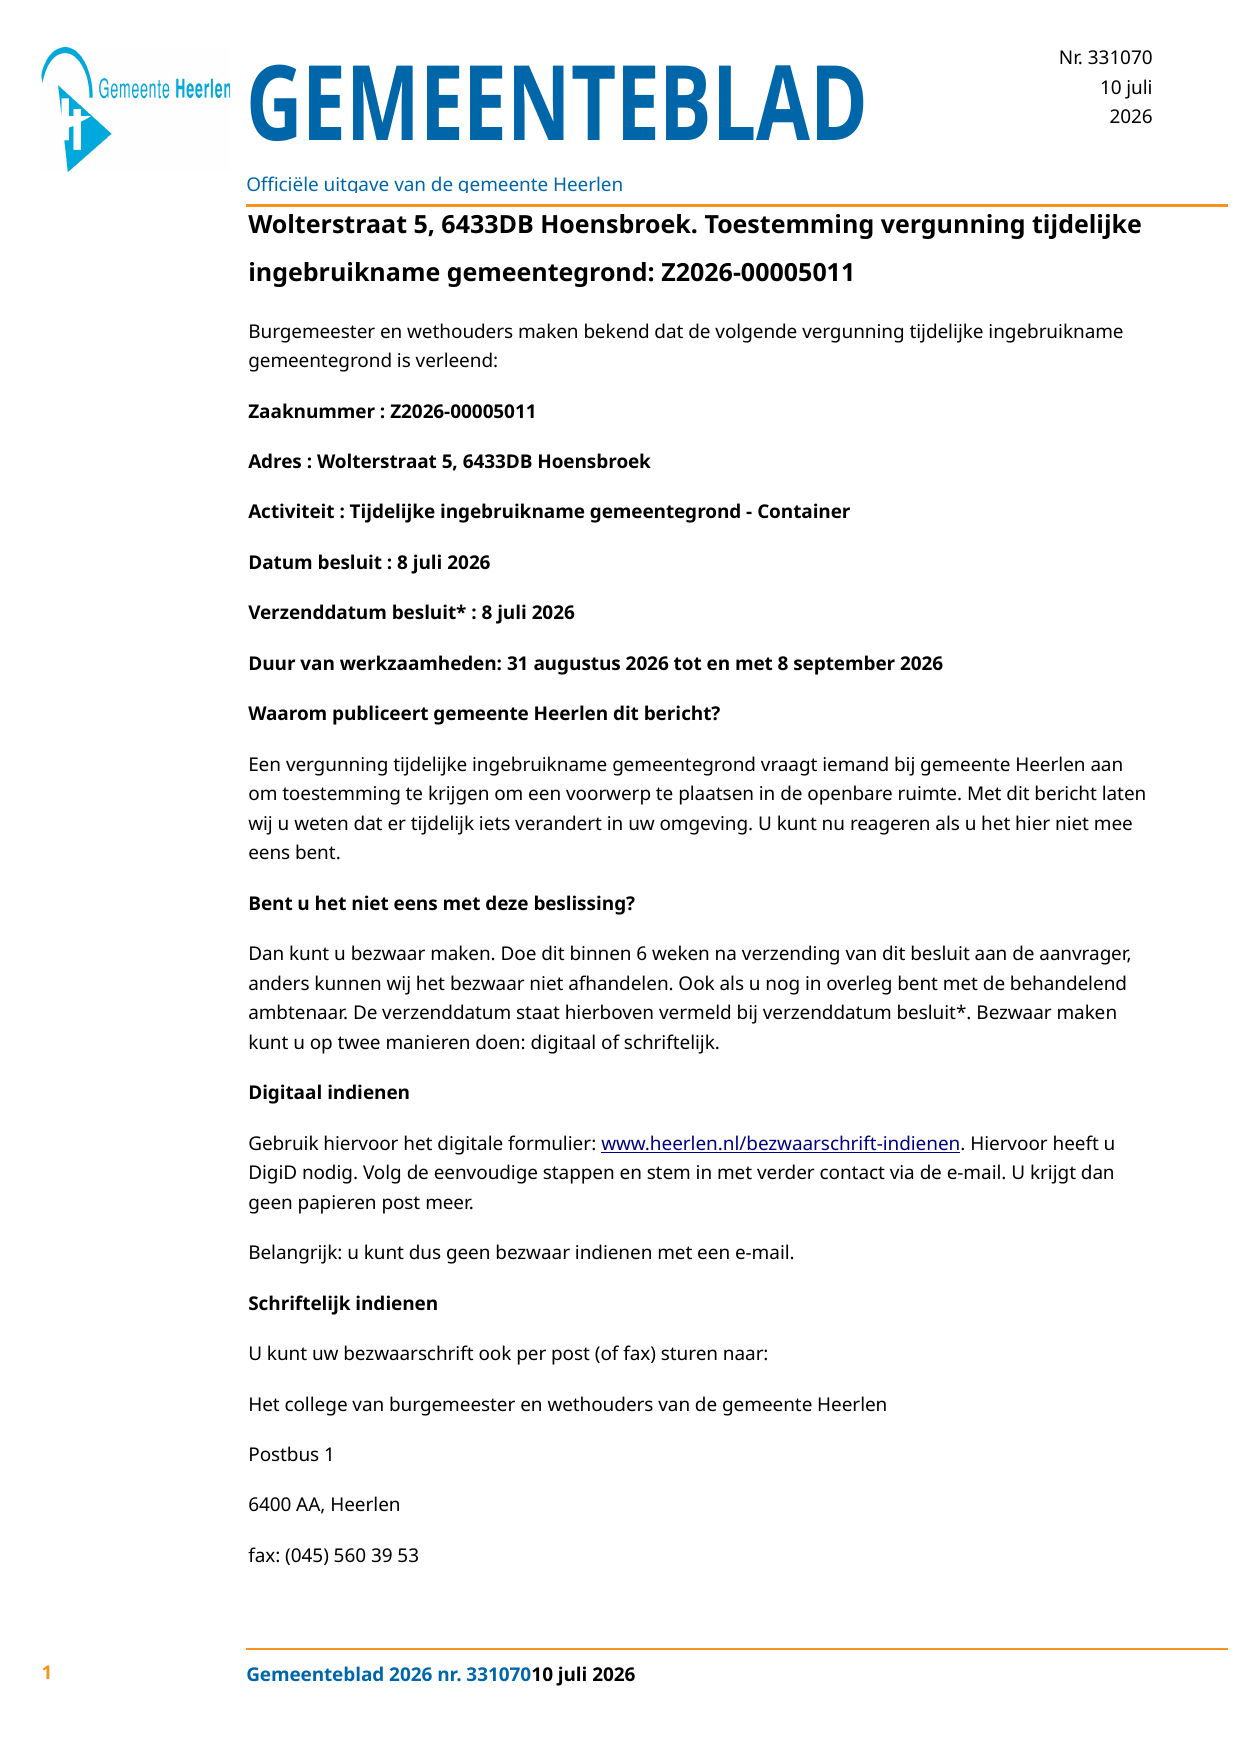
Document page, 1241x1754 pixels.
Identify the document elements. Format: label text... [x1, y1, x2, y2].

text 6400 AA, Heerlen [248, 1492, 1152, 1517]
text fax: (045) 560 39 53 [248, 1542, 1152, 1568]
text Duur van werkzaamheden: 31 augustus 2026 tot en met 8 september 2026 [248, 650, 1152, 676]
text Adres : Wolterstraat 5, 6433DB Hoensbroek [248, 448, 1152, 474]
text Datum besluit : 8 juli 2026 [248, 549, 1152, 575]
text Verzenddatum besluit* : 8 juli 2026 [248, 599, 1152, 625]
text Digitaal indienen [248, 1079, 1152, 1105]
text Gebruik hiervoor het digitale formulier: www.heerlen.nl/bezwaarschrift-indienen. Hiervoor heeft u DigiD nodig. Volg de eenvoudige stappen en stem in met verder contact via de e-mail. U krijgt dan geen papieren post meer. [248, 1130, 1152, 1215]
text Postbus 1 [248, 1441, 1152, 1467]
text Wolterstraat 5, 6433DB Hoensbroek. Toestemming vergunning tijdelijke ingebruikname gemeentegrond: Z2026-00005011 [248, 207, 1152, 288]
picture [41, 47, 231, 172]
text Schriftelijk indienen [248, 1290, 1152, 1316]
picture [41, 47, 59, 70]
text Zaaknummer : Z2026-00005011 [248, 398, 1152, 424]
text Bent u het niet eens met deze beslissing? [248, 890, 1152, 916]
text Activiteit : Tijdelijke ingebruikname gemeentegrond - Container [248, 499, 1152, 524]
text Een vergunning tijdelijke ingebruikname gemeentegrond vraagt iemand bij gemeente Heerlen aan om toestemming te krijgen om een voorwerp te plaatsen in de openbare ruimte. Met dit bericht laten wij u weten dat er tijdelijk iets verandert in uw omgeving. U kunt nu reageren als u het hier niet mee eens bent. [248, 751, 1152, 865]
text Het college van burgemeester en wethouders van de gemeente Heerlen [248, 1391, 1152, 1417]
text Burgemeester en wethouders maken bekend dat de volgende vergunning tijdelijke ingebruikname gemeentegrond is verleend: [248, 318, 1152, 373]
text Belangrijk: u kunt dus geen bezwaar indienen met een e-mail. [248, 1239, 1152, 1265]
text Waarom publiceert gemeente Heerlen dit bericht? [248, 700, 1152, 726]
text Dan kunt u bezwaar maken. Doe dit binnen 6 weken na verzending van dit besluit aan de aanvrager, anders kunnen wij het bezwaar niet afhandelen. Ook als u nog in overleg bent met de behandelend ambtenaar. De verzenddatum staat hierboven vermeld bij verzenddatum besluit*. Bezwaar maken kunt u op twee manieren doen: digitaal of schriftelijk. [248, 940, 1152, 1055]
text U kunt uw bezwaarschrift ook per post (of fax) sturen naar: [248, 1340, 1152, 1366]
